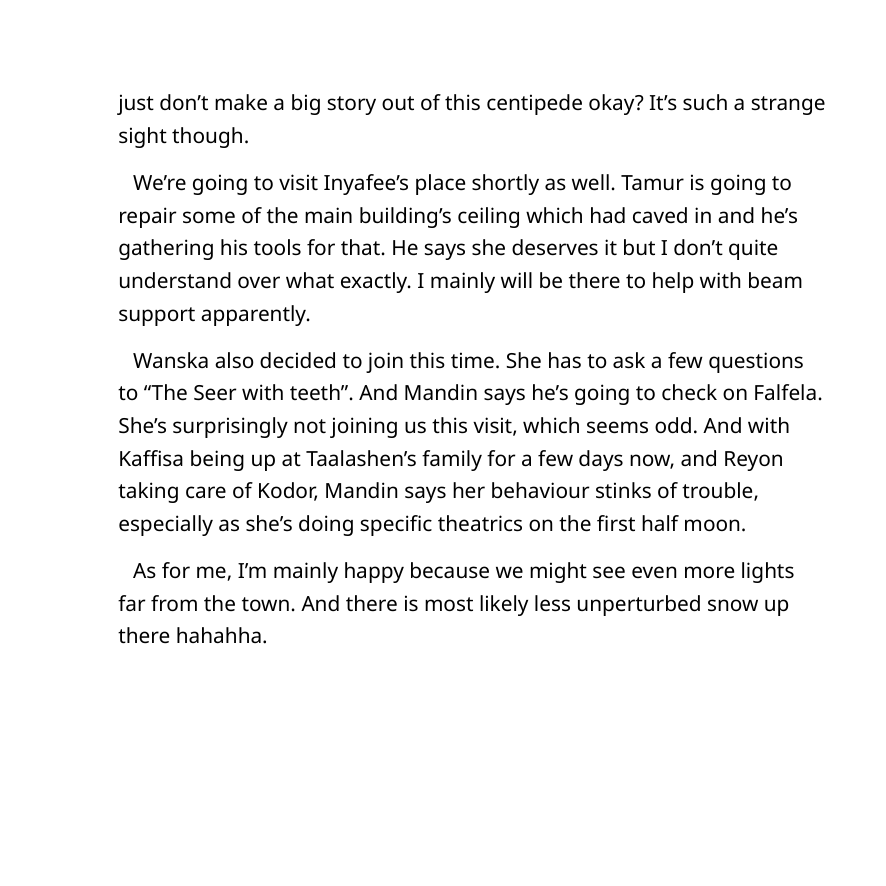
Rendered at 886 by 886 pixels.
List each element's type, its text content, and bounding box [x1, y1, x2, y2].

text As for me, I’m mainly happy because we might see even more lights far from the town. And there is most likely less unperturbed snow up there hahahha. [118, 556, 827, 650]
text We’re going to visit Inyafee’s place shortly as well. Tamur is going to repair some of the main building’s ceiling which had caved in and he’s gathering his tools for that. He says she deserves it but I don’t quite understand over what exactly. I mainly will be there to help with beam support apparently. [118, 168, 827, 327]
text just don’t make a big story out of this centipede okay? It’s such a strange sight though. [118, 88, 827, 149]
text Wanska also decided to join this time. She has to ask a few questions to “The Seer with teeth”. And Mandin says he’s going to check on Falfela. She’s surprisingly not joining us this visit, which seems odd. And with Kaffisa being up at Taalashen’s family for a few days now, and Reyon taking care of Kodor, Mandin says her behaviour stinks of trouble, especially as she’s doing specific theatrics on the first half moon. [118, 346, 827, 537]
